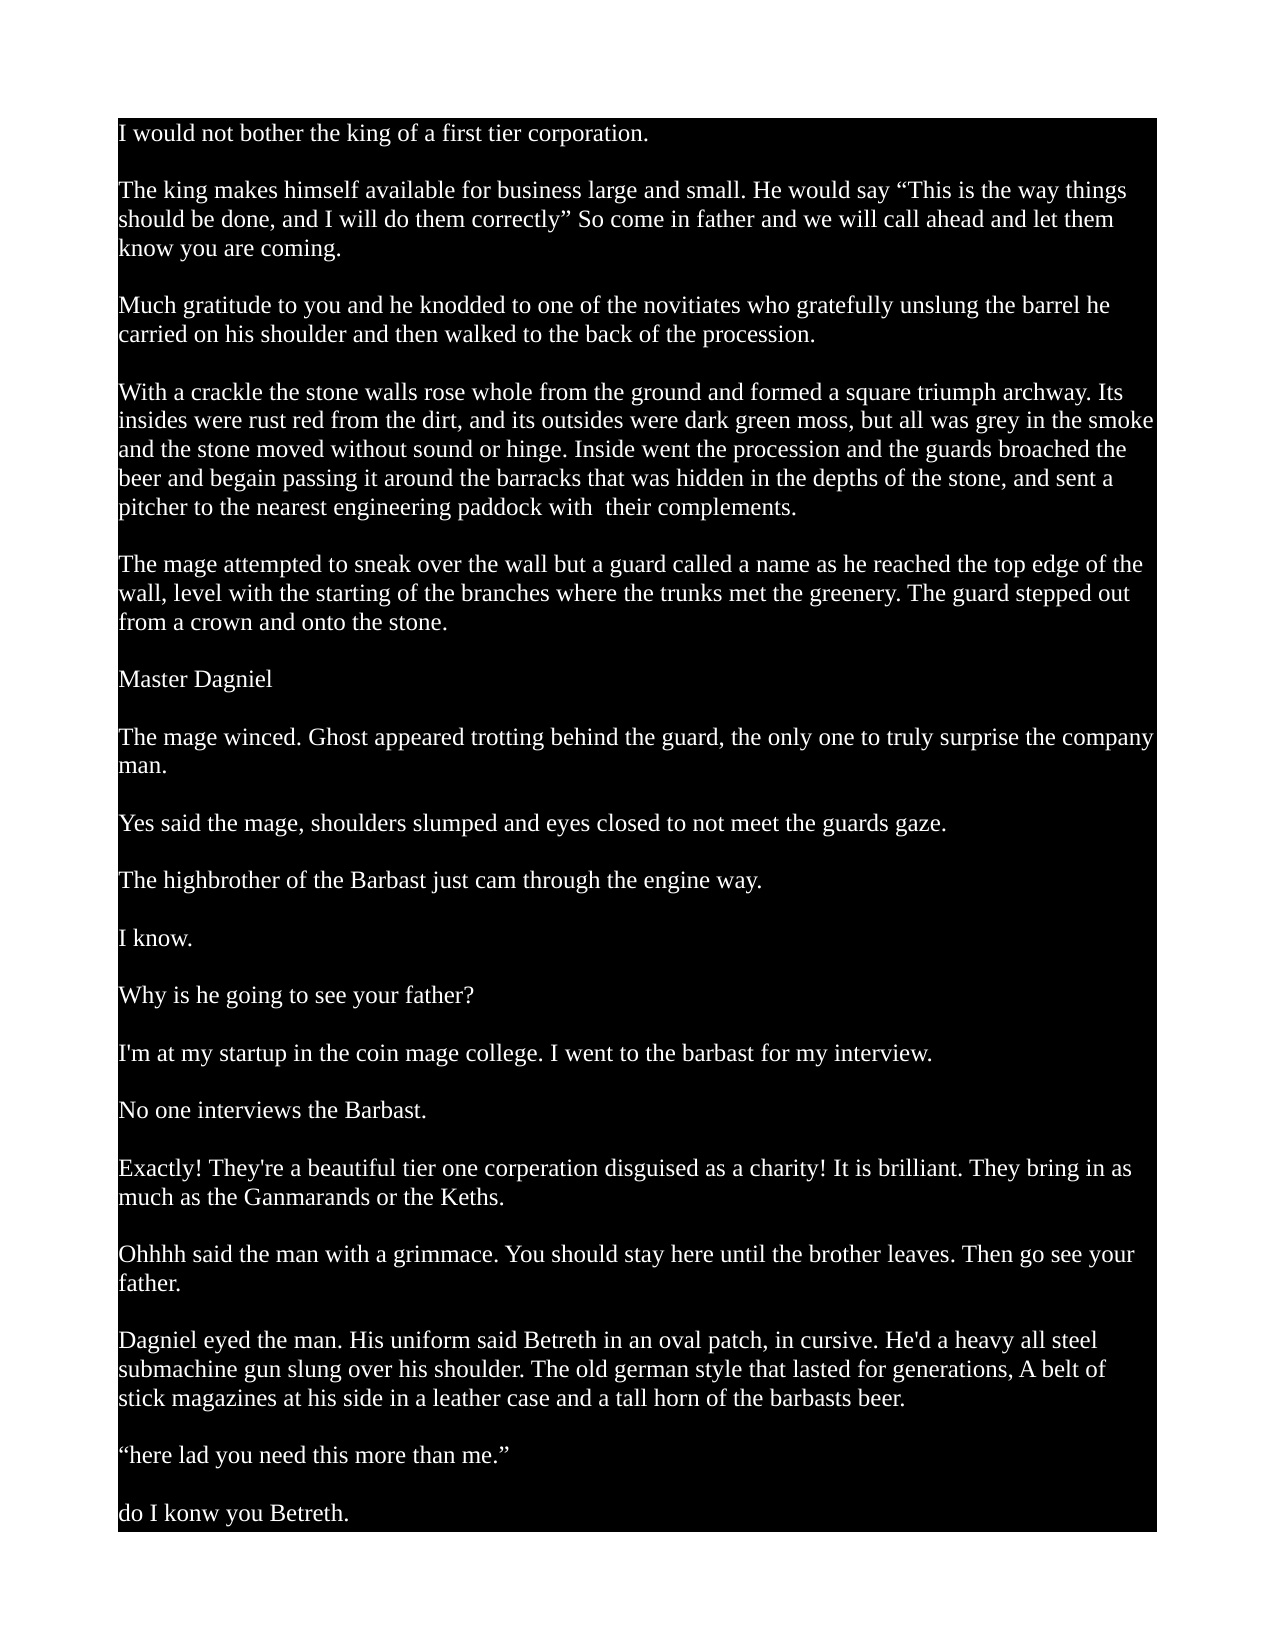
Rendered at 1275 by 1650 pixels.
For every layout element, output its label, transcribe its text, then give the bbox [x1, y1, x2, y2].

text I would not bother the king of a first tier corporation. The king makes himself available for business large and small. He would say “This is the way things should be done, and I will do them correctly” So come in father and we will call ahead and let them know you are coming. Much gratitude to you and he knodded to one of the novitiates who gratefully unslung the barrel he carried on his shoulder and then walked to the back of the procession. With a crackle the stone walls rose whole from the ground and formed a square triumph archway. Its insides were rust red from the dirt, and its outsides were dark green moss, but all was grey in the smoke and the stone moved without sound or hinge. Inside went the procession and the guards broached the beer and begain passing it around the barracks that was hidden in the depths of the stone, and sent a pitcher to the nearest engineering paddock with their complements. The mage attempted to sneak over the wall but a guard called a name as he reached the top edge of the wall, level with the starting of the branches where the trunks met the greenery. The guard stepped out from a crown and onto the stone. Master Dagniel [118, 118, 1157, 693]
text Ohhhh said the man with a grimmace. You should stay here until the brother leaves. Then go see your father. [118, 1239, 1157, 1297]
text The mage winced. Ghost appeared trotting behind the guard, the only one to truly surprise the company man. Yes said the mage, shoulders slumped and eyes closed to not meet the guards gaze. The highbrother of the Barbast just cam through the engine way. I know. Why is he going to see your father? I'm at my startup in the coin mage college. I went to the barbast for my interview. No one interviews the Barbast. Exactly! They're a beautiful tier one corperation disguised as a charity! It is brilliant. They bring in as much as the Ganmarands or the Keths. [118, 722, 1157, 1211]
text Dagniel eyed the man. His uniform said Betreth in an oval patch, in cursive. He'd a heavy all steel submachine gun slung over his shoulder. The old german style that lasted for generations, A belt of stick magazines at his side in a leather case and a tall horn of the barbasts beer. “here lad you need this more than me.” do I konw you Betreth. [118, 1326, 1157, 1527]
